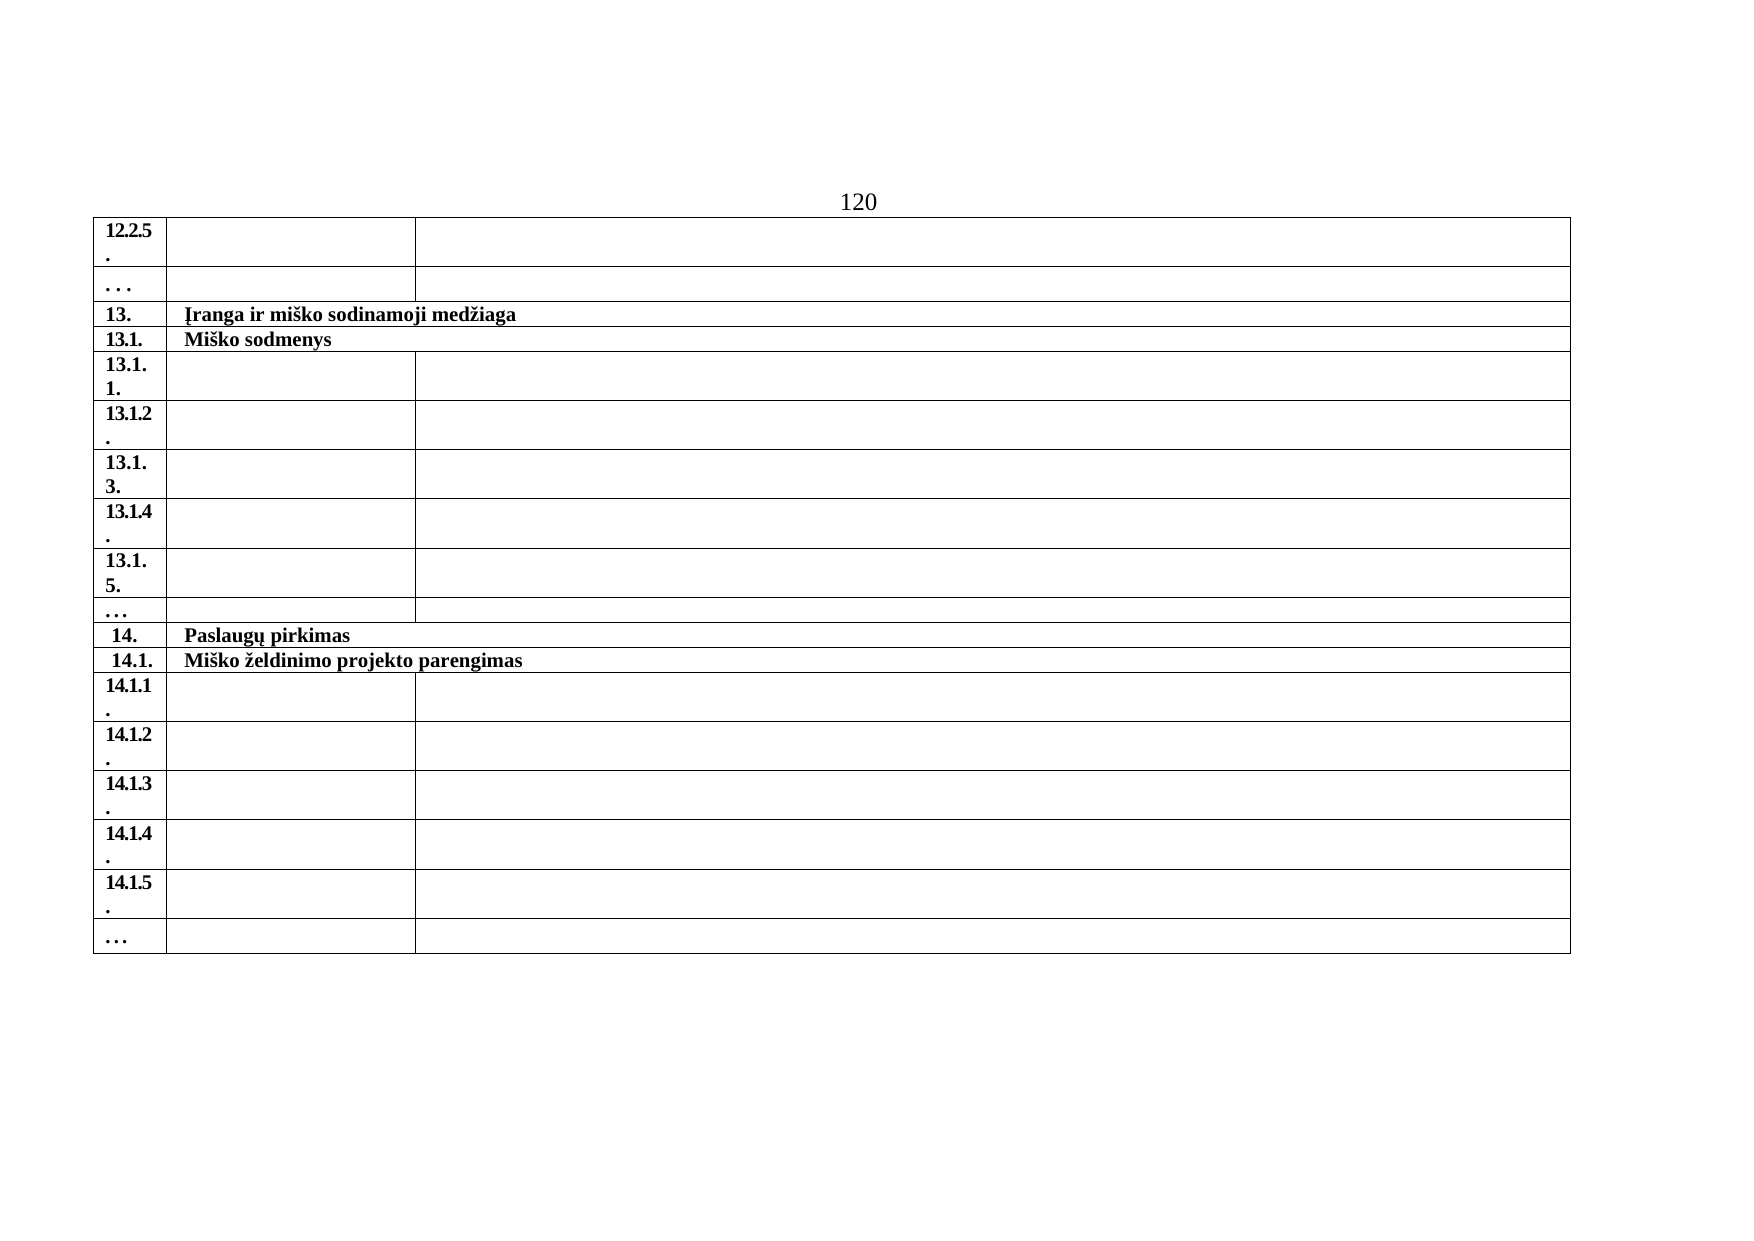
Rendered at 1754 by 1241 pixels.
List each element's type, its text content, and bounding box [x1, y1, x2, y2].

table_cell [167, 401, 415, 449]
table_cell [416, 352, 1570, 400]
table_cell 14.1. [94, 648, 166, 672]
table_cell [416, 450, 1570, 498]
table_cell 13.1. [94, 327, 166, 351]
table_cell Miško sodmenys [167, 327, 1570, 351]
table_cell [167, 722, 415, 770]
table_cell [416, 919, 1570, 952]
table_cell Paslaugų pirkimas [167, 623, 1570, 647]
table_cell [167, 450, 415, 498]
table_cell 13.1.2. [94, 401, 166, 449]
table_cell [416, 499, 1570, 547]
table_cell 12.2.5. [94, 218, 166, 266]
table_cell 13.1.5. [94, 549, 166, 597]
table_cell 14.1.1. [94, 673, 166, 721]
table_cell 14.1.3. [94, 771, 166, 819]
table_cell 13.1.4. [94, 499, 166, 547]
table_cell [167, 267, 415, 301]
table_cell [416, 870, 1570, 918]
table_cell [167, 218, 415, 266]
table_cell . . . [94, 598, 166, 622]
table_cell [167, 499, 415, 547]
table_cell [167, 549, 415, 597]
table_cell [167, 919, 415, 952]
table_cell Miško želdinimo projekto parengimas [167, 648, 1570, 672]
table_cell Įranga ir miško sodinamoji medžiaga [167, 302, 1570, 326]
table_cell [167, 598, 415, 622]
table_cell [416, 673, 1570, 721]
table_cell 14.1.4. [94, 820, 166, 868]
table_cell 14.1.5. [94, 870, 166, 918]
table_cell [167, 771, 415, 819]
table_cell [416, 549, 1570, 597]
table_cell [167, 673, 415, 721]
table_cell [416, 267, 1570, 301]
table_cell [416, 771, 1570, 819]
table_cell . . . [94, 919, 166, 952]
table_cell 14. [94, 623, 166, 647]
table_cell . . . [94, 267, 166, 301]
table_cell [416, 218, 1570, 266]
table_cell [167, 352, 415, 400]
table_cell 13. [94, 302, 166, 326]
table_cell [416, 722, 1570, 770]
table_cell 14.1.2. [94, 722, 166, 770]
table_cell [167, 870, 415, 918]
table_cell [416, 401, 1570, 449]
table_cell [416, 820, 1570, 868]
table_cell [416, 598, 1570, 622]
table_cell 13.1.1. [94, 352, 166, 400]
table_cell 13.1.3. [94, 450, 166, 498]
table_cell [167, 820, 415, 868]
